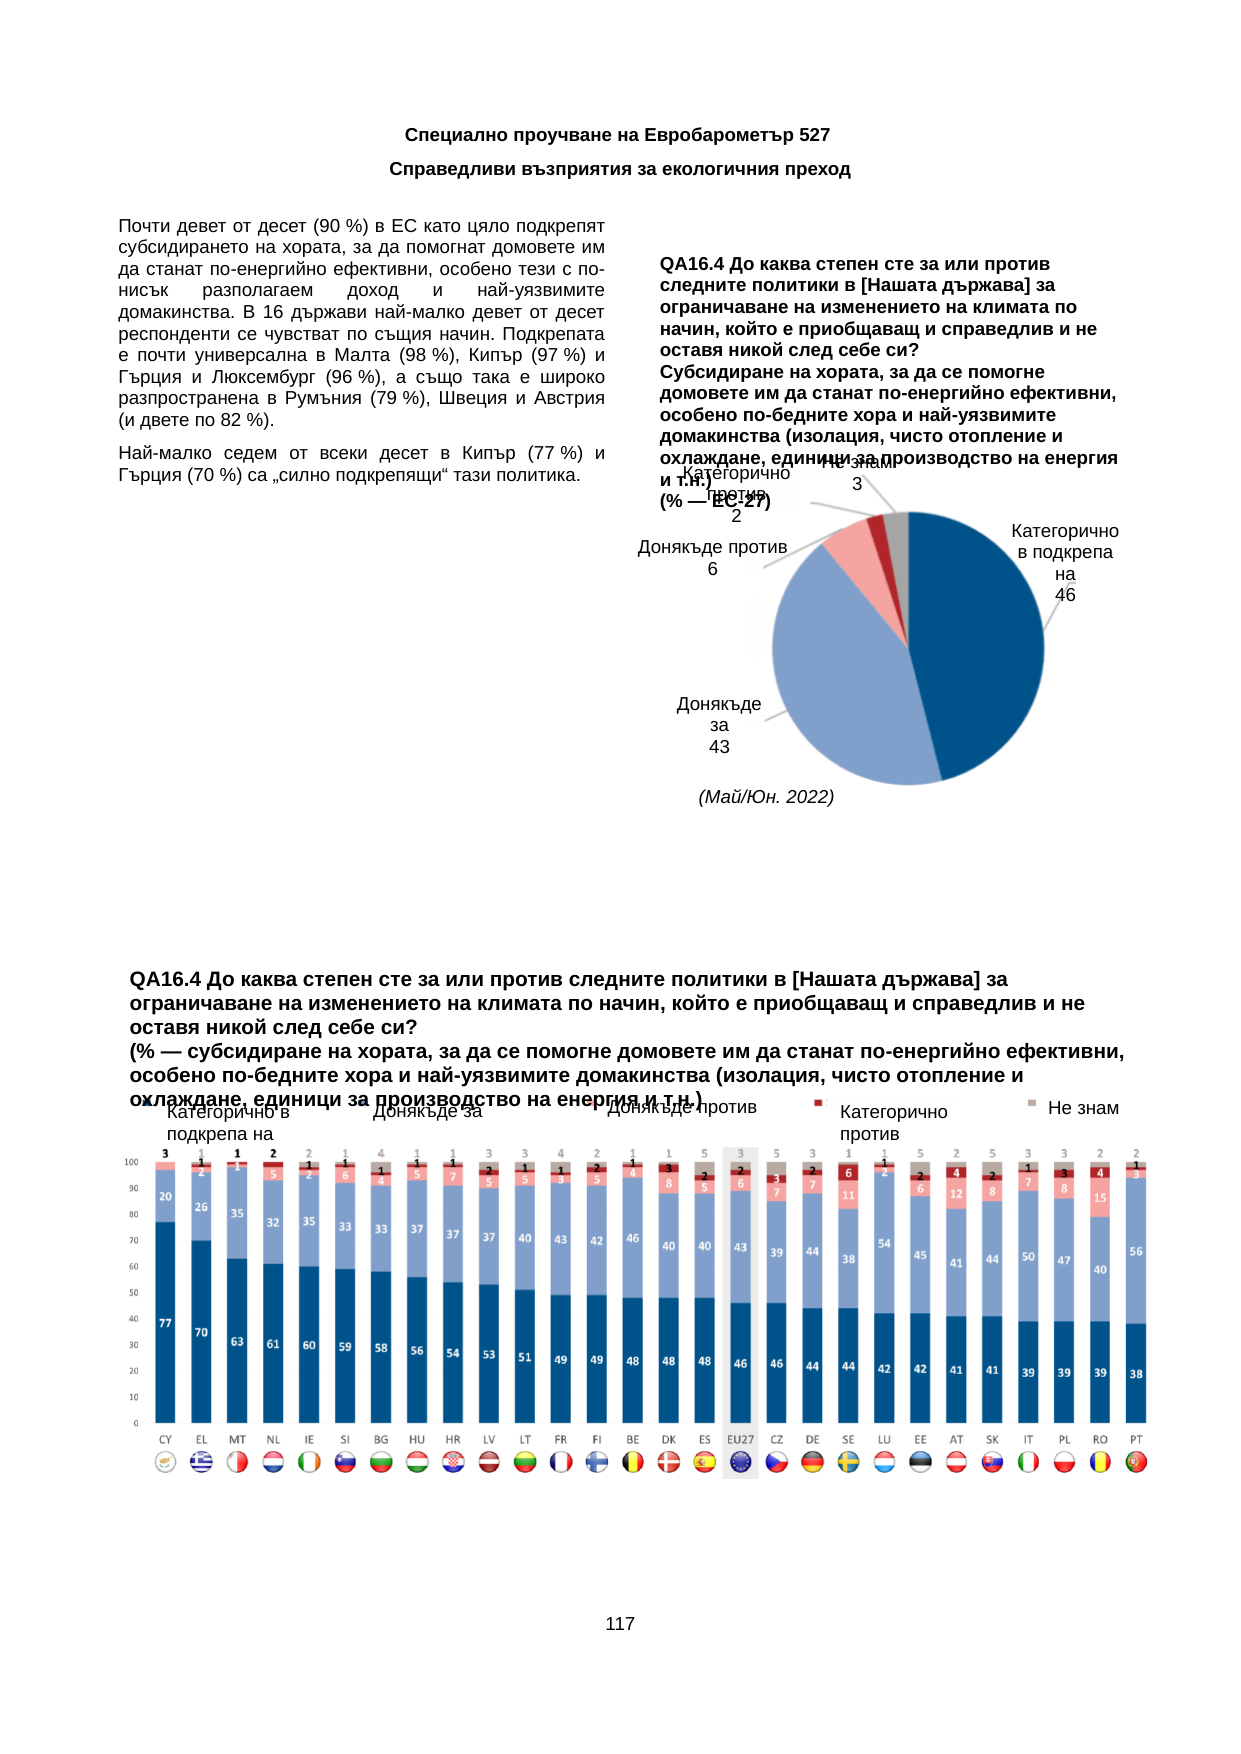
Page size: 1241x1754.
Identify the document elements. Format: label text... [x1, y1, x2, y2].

text Най-малко седем от всеки десет в Кипър (77 %) и Гърция (70 %) са „силно подкрепящи“ тази политика. [118, 442, 605, 485]
picture [674, 1104, 679, 1112]
picture [125, 1090, 1037, 1115]
picture [173, 1101, 192, 1115]
picture [623, 1104, 628, 1112]
picture [747, 467, 1076, 790]
picture [610, 1102, 616, 1112]
picture [118, 1141, 1152, 1479]
picture [169, 1101, 174, 1111]
picture [377, 1106, 382, 1115]
text Почти девет от десет (90 %) в ЕС като цяло подкрепят субсидирането на хората, за да помогнат домовете им да станат по-енергийно ефективни, особено тези с по-нисък разполагаем доход и най-уязвимите домакинства. В 16 държави най-малко девет от десет респонденти се чувстват по същия начин. Подкрепата е почти универсална в Малта (98 %), Кипър (97 %) и Гърция и Люксембург (96 %), а също така е широко разпространена в Румъния (79 %), Швеция и Австрия (и двете по 82 %). [118, 214, 605, 430]
picture [192, 1106, 202, 1115]
